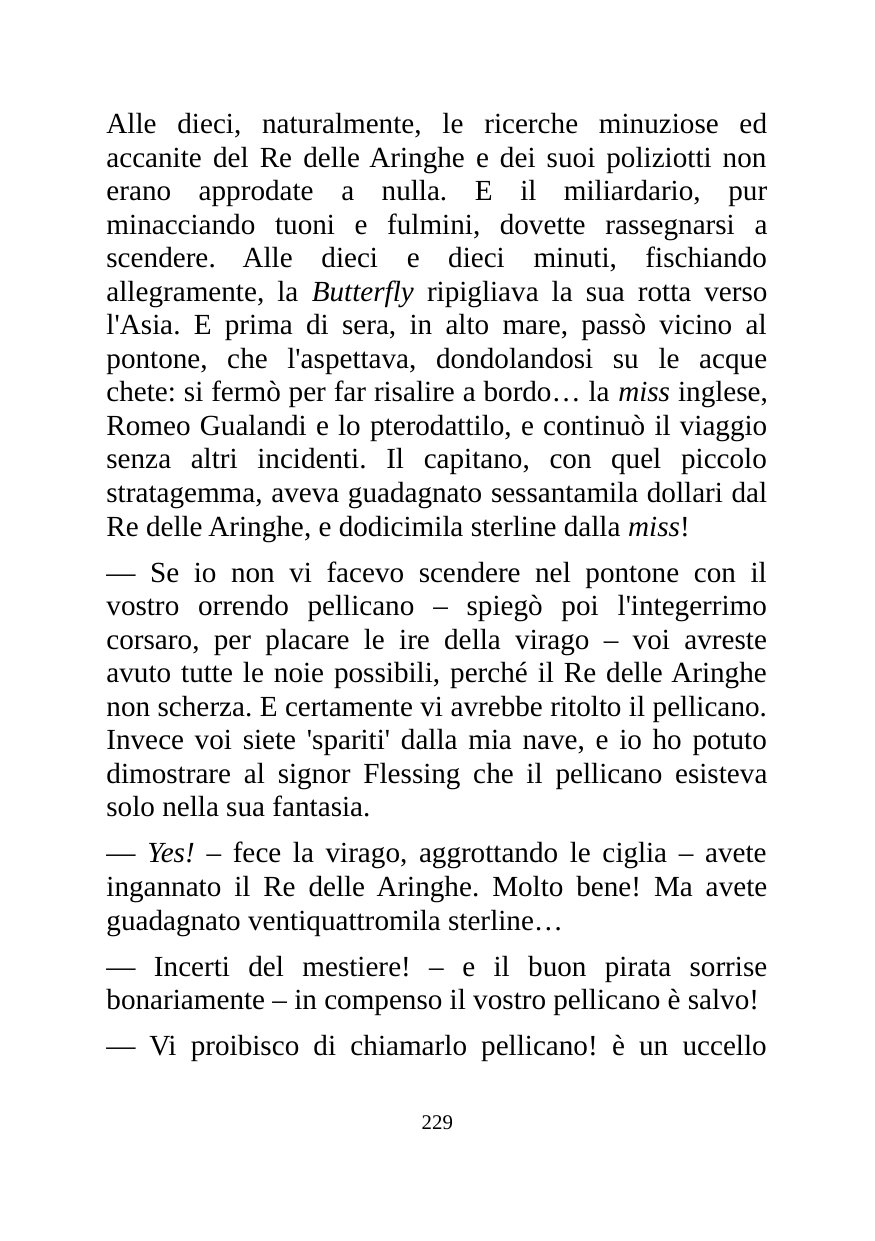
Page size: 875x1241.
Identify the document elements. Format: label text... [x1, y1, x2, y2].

text — Yes! – fece la virago, aggrottando le ciglia – avete ingannato il Re delle Aringhe. Molto bene! Ma avete guadagnato ventiquattromila sterline… [106, 836, 768, 936]
text Alle dieci, naturalmente, le ricerche minuziose ed accanite del Re delle Aringhe e dei suoi poliziotti non erano approdate a nulla. E il miliardario, pur minacciando tuoni e fulmini, dovette rassegnarsi a scendere. Alle dieci e dieci minuti, fischiando allegramente, la Butterfly ripigliava la sua rotta verso l'Asia. E prima di sera, in alto mare, passò vicino al pontone, che l'aspettava, dondolandosi su le acque chete: si fermò per far risalire a bordo… la miss inglese, Romeo Gualandi e lo pterodattilo, e continuò il viaggio senza altri incidenti. Il capitano, con quel piccolo stratagemma, aveva guadagnato sessantamila dollari dal Re delle Aringhe, e dodicimila sterline dalla miss! [106, 106, 768, 542]
text — Incerti del mestiere! – e il buon pirata sorrise bonariamente – in compenso il vostro pellicano è salvo! [106, 949, 768, 1016]
text — Se io non vi facevo scendere nel pontone con il vostro orrendo pellicano – spiegò poi l'integerrimo corsaro, per placare le ire della virago – voi avreste avuto tutte le noie possibili, perché il Re delle Aringhe non scherza. E certamente vi avrebbe ritolto il pellicano. Invece voi siete 'spariti' dalla mia nave, e io ho potuto dimostrare al signor Flessing che il pellicano esisteva solo nella sua fantasia. [106, 555, 768, 823]
text — Vi proibisco di chiamarlo pellicano! è un uccello [106, 1028, 768, 1062]
